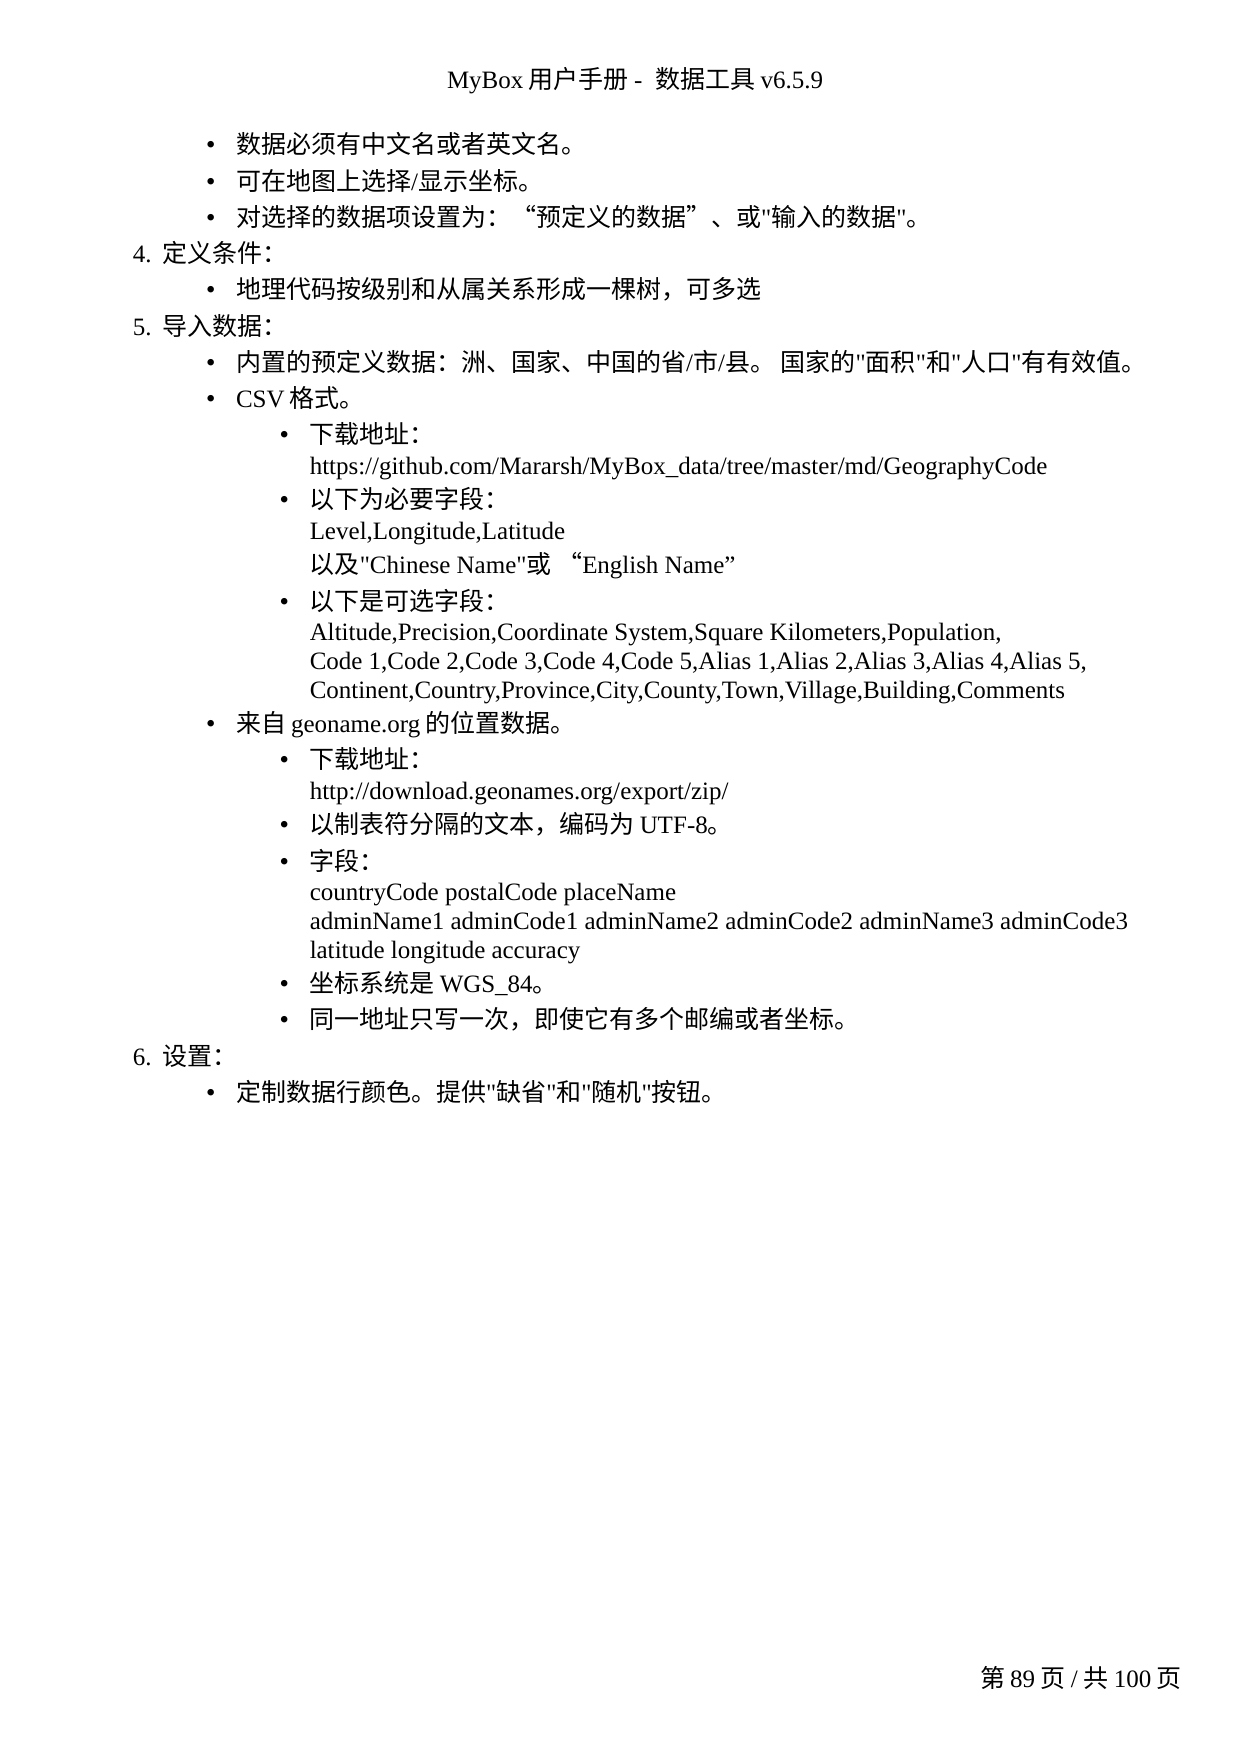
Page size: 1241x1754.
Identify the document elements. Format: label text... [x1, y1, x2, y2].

list 同一地址只写一次，即使它有多个邮编或者坐标。 [280, 1000, 1181, 1036]
list 内置的预定义数据：洲、国家、中国的省/市/县。 国家的"面积"和"人口"有有效值。 [206, 342, 1181, 378]
list 下载地址： http://download.geonames.org/export/zip/ [280, 740, 1181, 805]
list 字段： countryCode postalCode placeName adminName1 adminCode1 adminName2 adminCode2 adminName3 adminCode3 latitude longitude accuracy [280, 841, 1181, 963]
list 对选择的数据项设置为：“预定义的数据”、或"输入的数据"。 [206, 197, 1181, 233]
list 地理代码按级别和从属关系形成一棵树，可多选 [206, 270, 1181, 306]
list CSV格式。 [206, 378, 1181, 415]
list 设置： [133, 1036, 1181, 1072]
list 坐标系统是WGS_84。 [280, 963, 1181, 1000]
list 定制数据行颜色。提供"缺省"和"随机"按钮。 [206, 1072, 1181, 1108]
list 以制表符分隔的文本，编码为UTF-8。 [280, 805, 1181, 841]
list 导入数据： [133, 306, 1181, 342]
list 可在地图上选择/显示坐标。 [206, 161, 1181, 197]
list 下载地址： https://github.com/Mararsh/MyBox_data/tree/master/md/GeographyCode [280, 415, 1181, 480]
list 以下是可选字段： Altitude,Precision,Coordinate System,Square Kilometers,Population, Code 1,Code 2,Code 3,Code 4,Code 5,Alias 1,Alias 2,Alias 3,Alias 4,Alias 5, Continent,Country,Province,City,County,Town,Village,Building,Comments [280, 581, 1181, 703]
list 数据必须有中文名或者英文名。 [206, 125, 1181, 161]
list 来自geoname.org的位置数据。 [206, 703, 1181, 740]
list 定义条件： [133, 233, 1181, 270]
list 以下为必要字段： Level,Longitude,Latitude 以及"Chinese Name"或 “English Name” [280, 480, 1181, 581]
